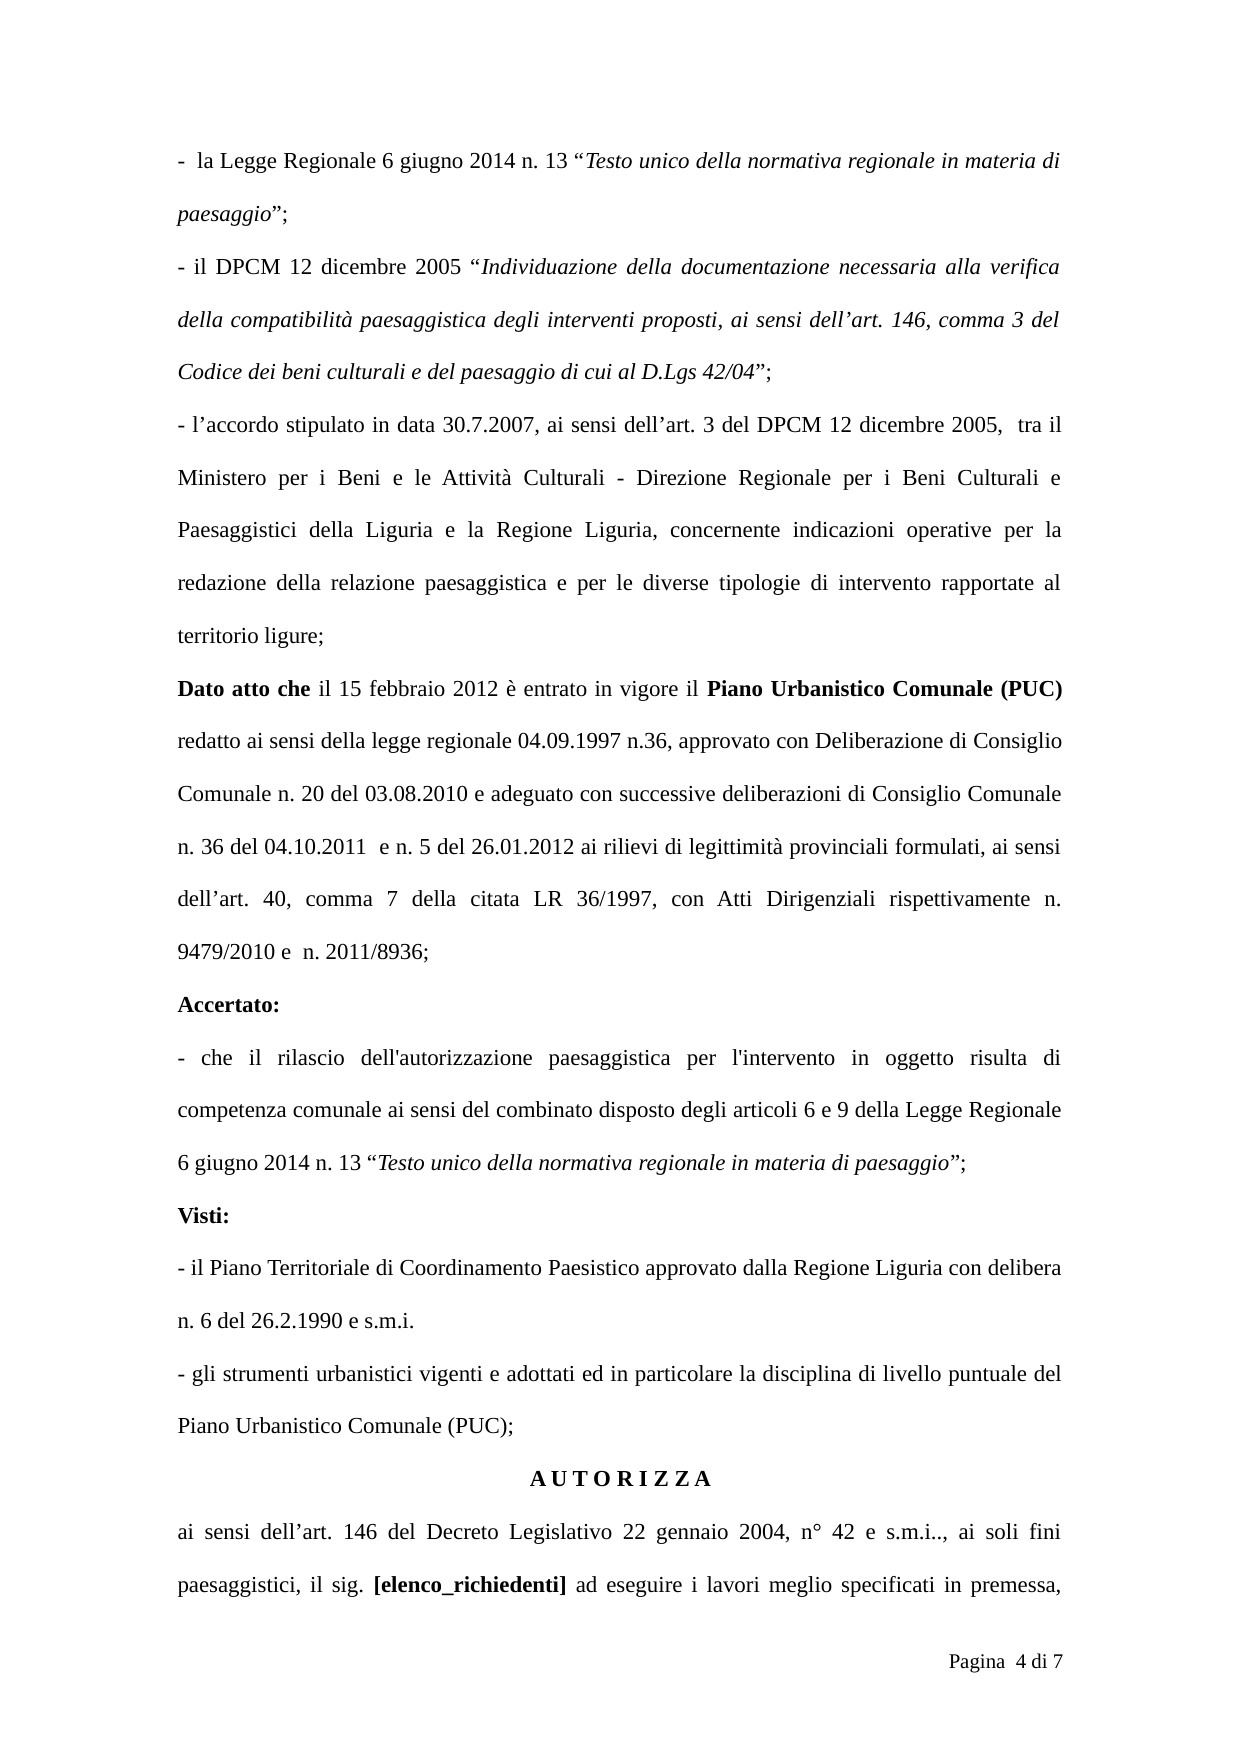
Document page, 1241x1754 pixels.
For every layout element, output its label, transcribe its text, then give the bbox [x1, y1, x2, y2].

text Visti: [177, 1202, 1063, 1228]
text - la Legge Regionale 6 giugno 2014 n. 13 “Testo unico della normativa regionale in materia di paesaggio”; [177, 148, 1063, 227]
text Dato atto che il 15 febbraio 2012 è entrato in vigore il Piano Urbanistico Comunale (PUC) redatto ai sensi della legge regionale 04.09.1997 n.36, approvato con Deliberazione di Consiglio Comunale n. 20 del 03.08.2010 e adeguato con successive deliberazioni di Consiglio Comunale n. 36 del 04.10.2011 e n. 5 del 26.01.2012 ai rilievi di legittimità provinciali formulati, ai sensi dell’art. 40, comma 7 della citata LR 36/1997, con Atti Dirigenziali rispettivamente n. 9479/2010 e n. 2011/8936; [177, 675, 1063, 964]
text - l’accordo stipulato in data 30.7.2007, ai sensi dell’art. 3 del DPCM 12 dicembre 2005, tra il Ministero per i Beni e le Attività Culturali - Direzione Regionale per i Beni Culturali e Paesaggistici della Liguria e la Regione Liguria, concernente indicazioni operative per la redazione della relazione paesaggistica e per le diverse tipologie di intervento rapportate al territorio ligure; [177, 411, 1063, 648]
text - il Piano Territoriale di Coordinamento Paesistico approvato dalla Regione Liguria con delibera n. 6 del 26.2.1990 e s.m.i. [177, 1254, 1063, 1333]
text A U T O R I Z Z A [177, 1465, 1063, 1492]
text ai sensi dell’art. 146 del Decreto Legislativo 22 gennaio 2004, n° 42 e s.m.i.., ai soli fini paesaggistici, il sig. [elenco_richiedenti] ad eseguire i lavori meglio specificati in premessa, [177, 1518, 1063, 1597]
text - che il rilascio dell'autorizzazione paesaggistica per l'intervento in oggetto risulta di competenza comunale ai sensi del combinato disposto degli articoli 6 e 9 della Legge Regionale 6 giugno 2014 n. 13 “Testo unico della normativa regionale in materia di paesaggio”; [177, 1044, 1063, 1175]
text Accertato: [177, 991, 1063, 1017]
text - il DPCM 12 dicembre 2005 “Individuazione della documentazione necessaria alla verifica della compatibilità paesaggistica degli interventi proposti, ai sensi dell’art. 146, comma 3 del Codice dei beni culturali e del paesaggio di cui al D.Lgs 42/04”; [177, 253, 1063, 385]
text - gli strumenti urbanistici vigenti e adottati ed in particolare la disciplina di livello puntuale del Piano Urbanistico Comunale (PUC); [177, 1360, 1063, 1439]
